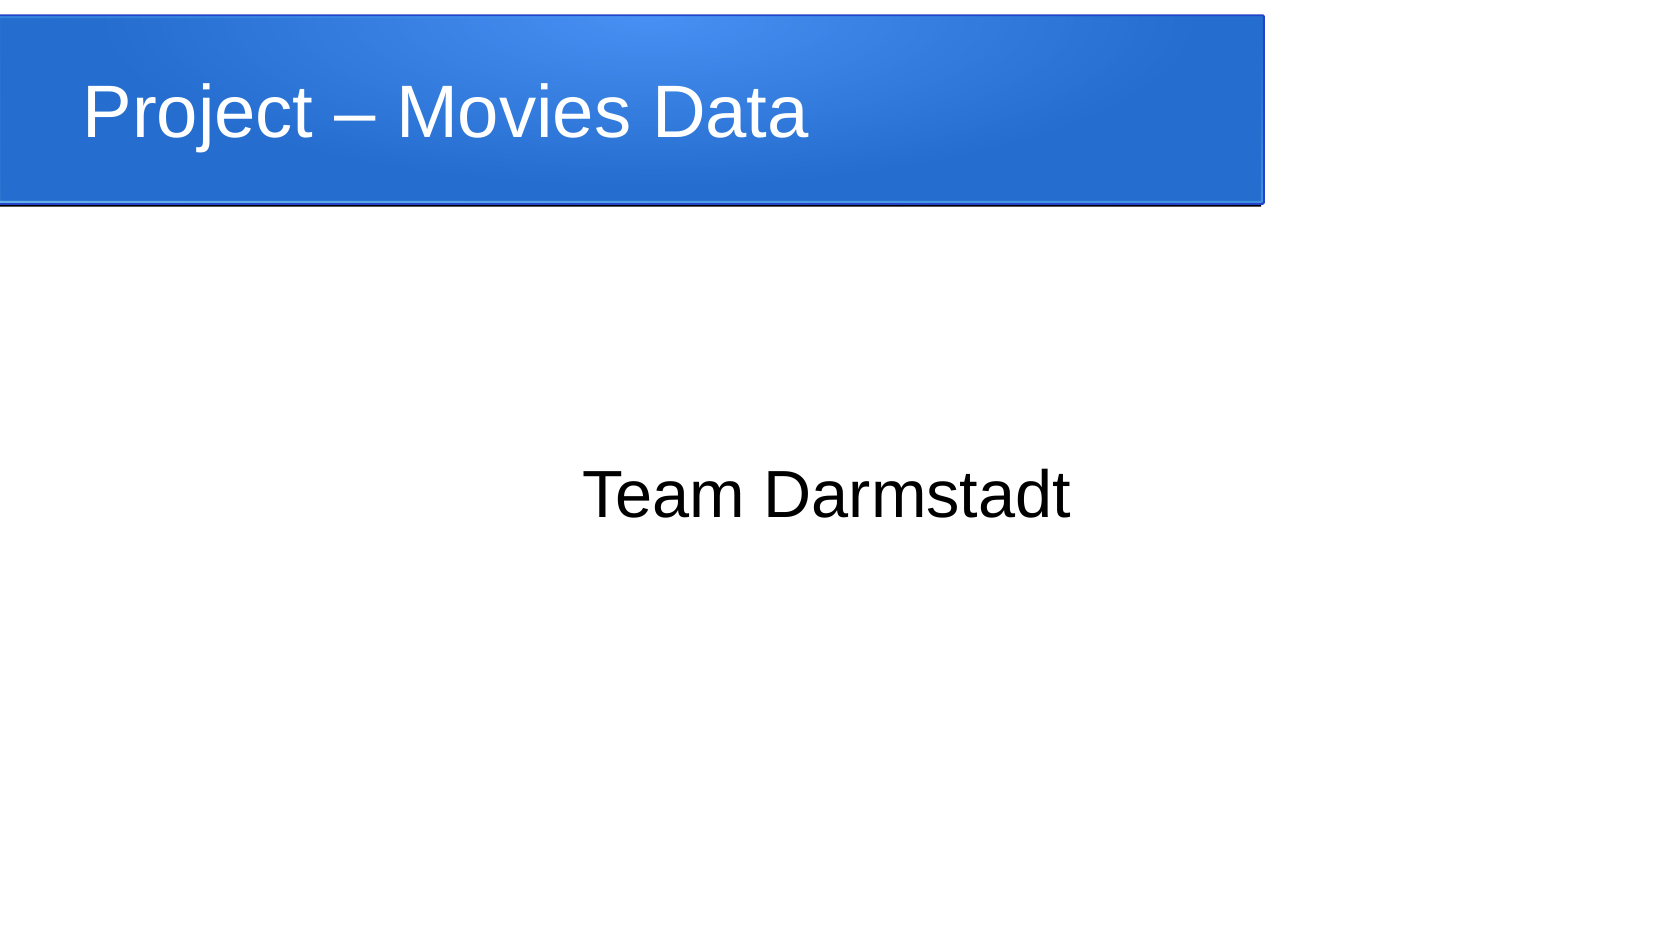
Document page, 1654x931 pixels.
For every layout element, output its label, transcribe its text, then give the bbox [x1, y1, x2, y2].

title Project – Movies Data [82, 35, 1235, 189]
subtitle Team Darmstadt [82, 224, 1571, 764]
